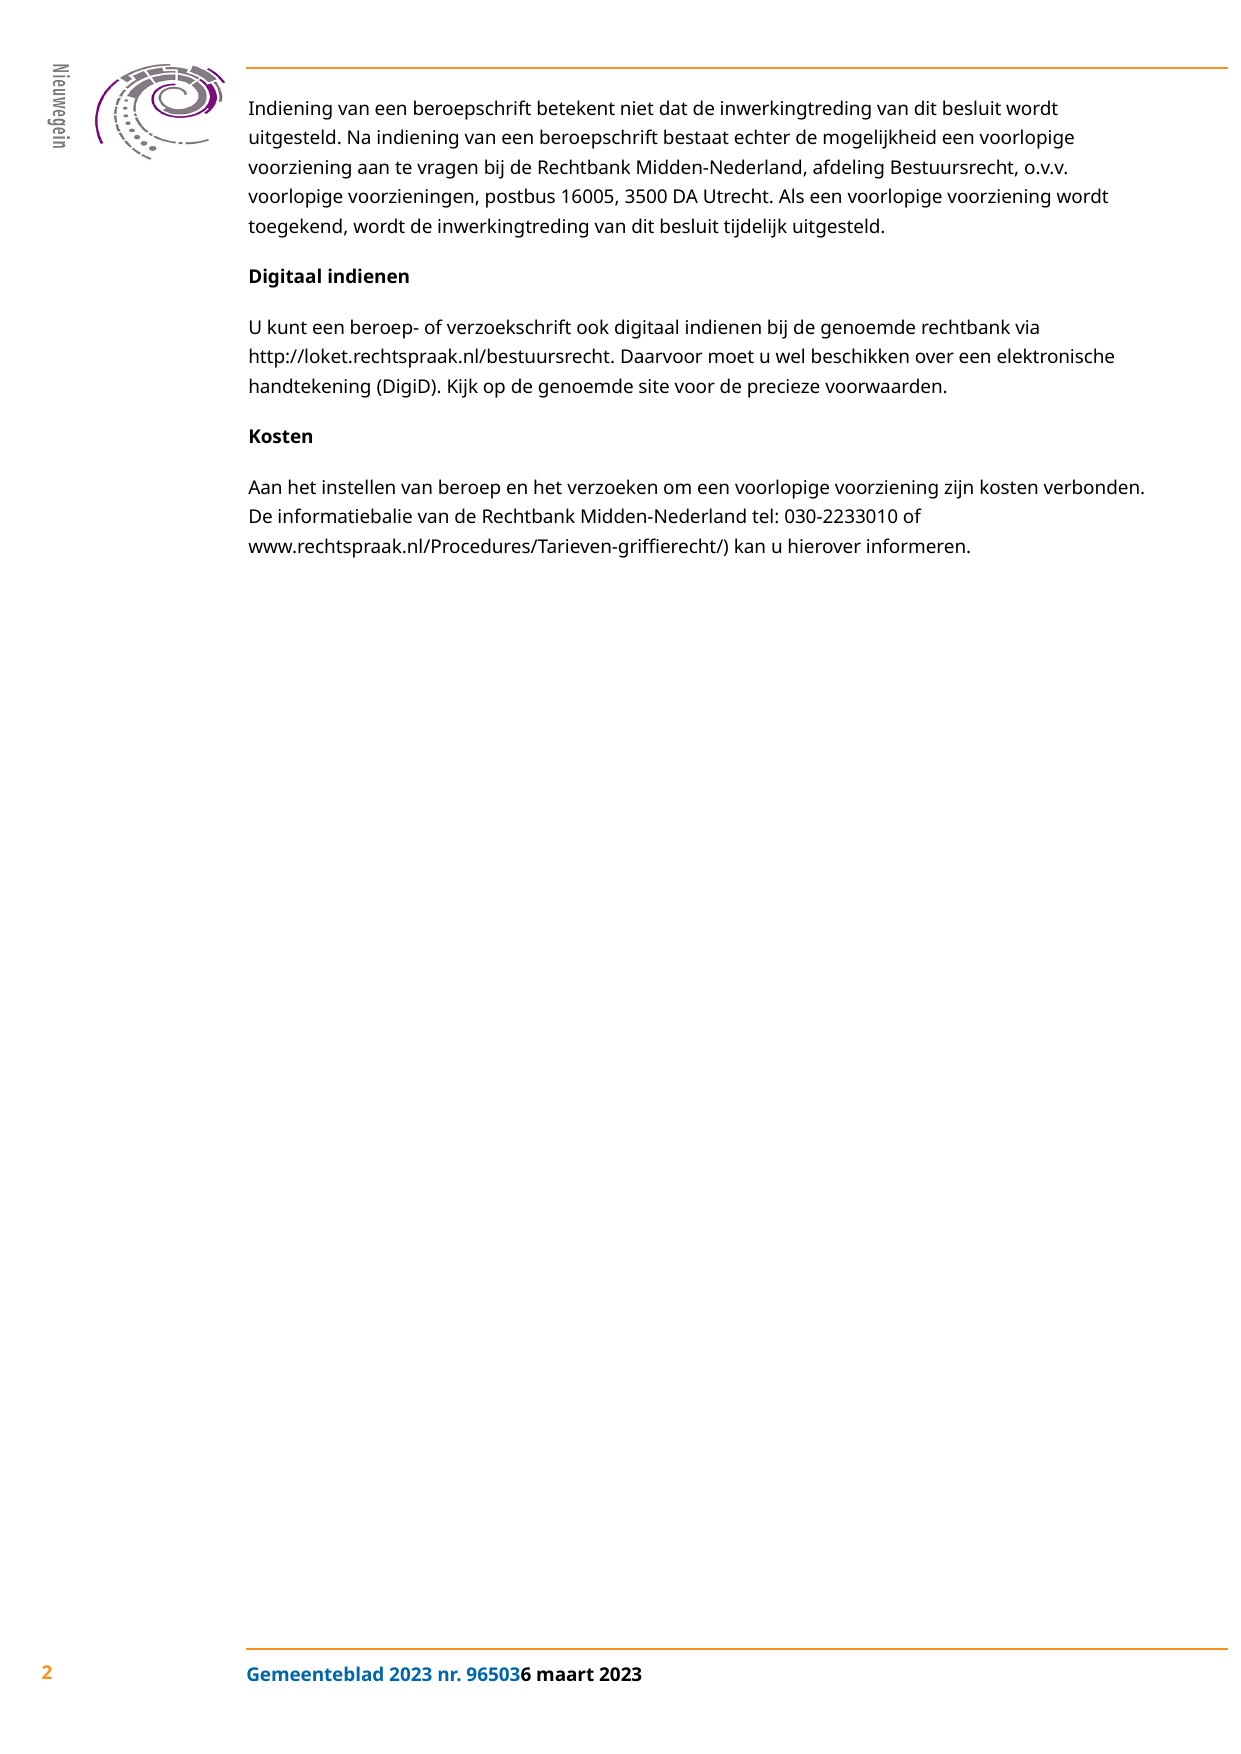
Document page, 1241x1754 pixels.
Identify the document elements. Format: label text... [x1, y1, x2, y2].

text Indiening van een beroepschrift betekent niet dat de inwerkingtreding van dit besluit wordt uitgesteld. Na indiening van een beroepschrift bestaat echter de mogelijkheid een voorlopige voorziening aan te vragen bij de Rechtbank Midden-Nederland, afdeling Bestuursrecht, o.v.v. voorlopige voorzieningen, postbus 16005, 3500 DA Utrecht. Als een voorlopige voorziening wordt toegekend, wordt de inwerkingtreding van dit besluit tijdelijk uitgesteld. [248, 95, 1152, 239]
text Aan het instellen van beroep en het verzoeken om een voorlopige voorziening zijn kosten verbonden. De informatiebalie van de Rechtbank Midden-Nederland tel: 030-2233010 of www.rechtspraak.nl/Procedures/Tarieven-griffierecht/) kan u hierover informeren. [248, 474, 1152, 559]
picture [41, 47, 231, 172]
text U kunt een beroep- of verzoekschrift ook digitaal indienen bij de genoemde rechtbank via http://loket.rechtspraak.nl/bestuursrecht. Daarvoor moet u wel beschikken over een elektronische handtekening (DigiD). Kijk op de genoemde site voor de precieze voorwaarden. [248, 314, 1152, 399]
text Digitaal indienen [248, 263, 1152, 289]
text Kosten [248, 423, 1152, 449]
